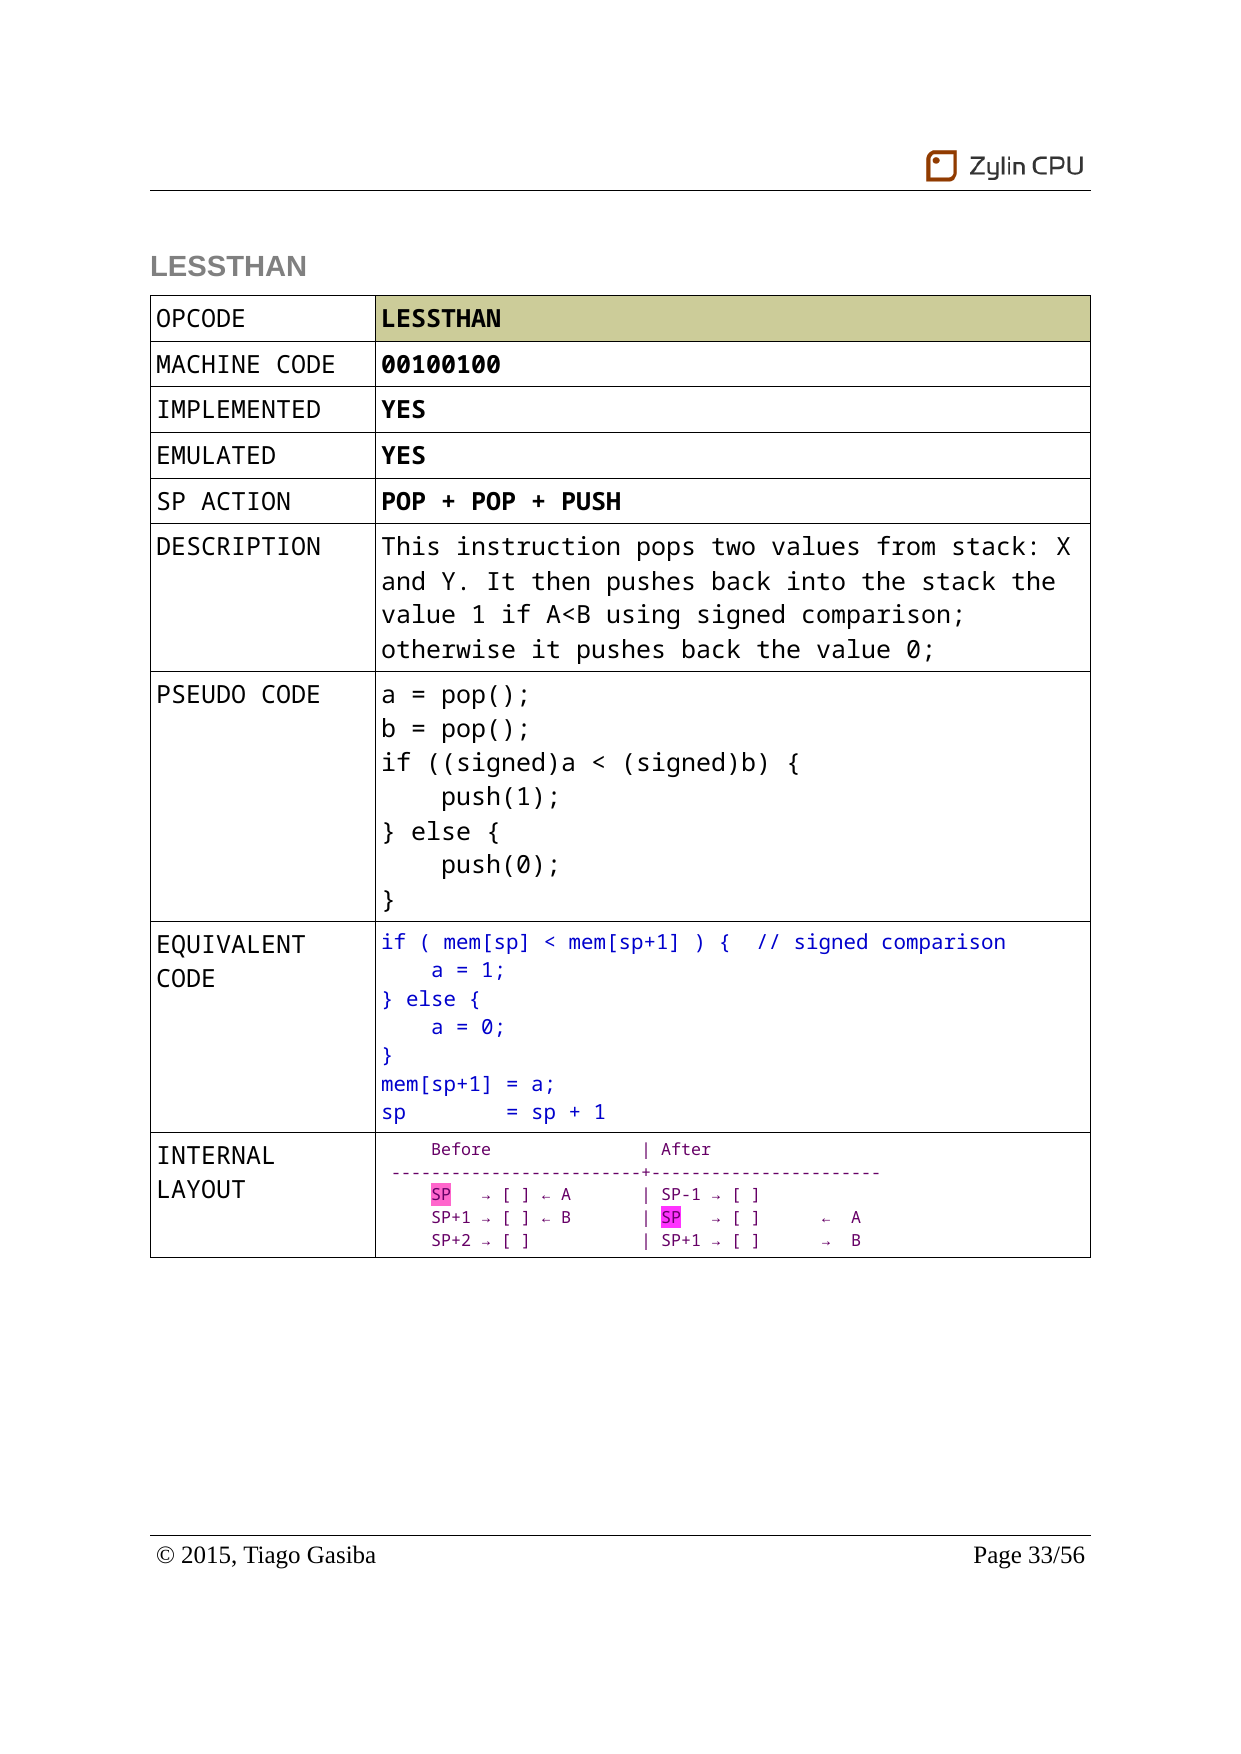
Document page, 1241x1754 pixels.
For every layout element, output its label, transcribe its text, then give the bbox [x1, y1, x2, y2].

table_cell This instruction pops two values from stack: X and Y. It then pushes back into the stack the value 1 if A<B using signed comparison; otherwise it pushes back the value 0; [376, 524, 1090, 671]
table_cell EQUIVALENT CODE [151, 922, 375, 1132]
picture [922, 148, 1151, 185]
table_cell YES [376, 433, 1090, 478]
table_header LESSTHAN [376, 296, 1090, 341]
table_cell if ( mem[sp] < mem[sp+1] ) { // signed comparison a = 1; } else { a = 0; } mem[sp+1] = a; sp = sp + 1 [376, 922, 1090, 1132]
table_cell EMULATED [151, 433, 375, 478]
table_cell PSEUDO CODE [151, 672, 375, 921]
table_cell IMPLEMENTED [151, 387, 375, 432]
table_cell Before | After -------------------------+----------------------- SP → [ ] ← A | SP-1 → [ ] SP+1 → [ ] ← B | SP → [ ] ← A SP+2 → [ ] | SP+1 → [ ] → B [376, 1133, 1090, 1257]
subtitle LESSTHAN [150, 249, 1091, 283]
table_cell POP + POP + PUSH [376, 479, 1090, 523]
table_cell YES [376, 387, 1090, 432]
table_cell 00100100 [376, 342, 1090, 386]
table_cell INTERNAL LAYOUT [151, 1133, 375, 1257]
table_cell a = pop(); b = pop(); if ((signed)a < (signed)b) { push(1); } else { push(0); } [376, 672, 1090, 921]
table_cell MACHINE CODE [151, 342, 375, 386]
table_cell SP ACTION [151, 479, 375, 523]
table_cell DESCRIPTION [151, 524, 375, 671]
table_header OPCODE [151, 296, 375, 341]
